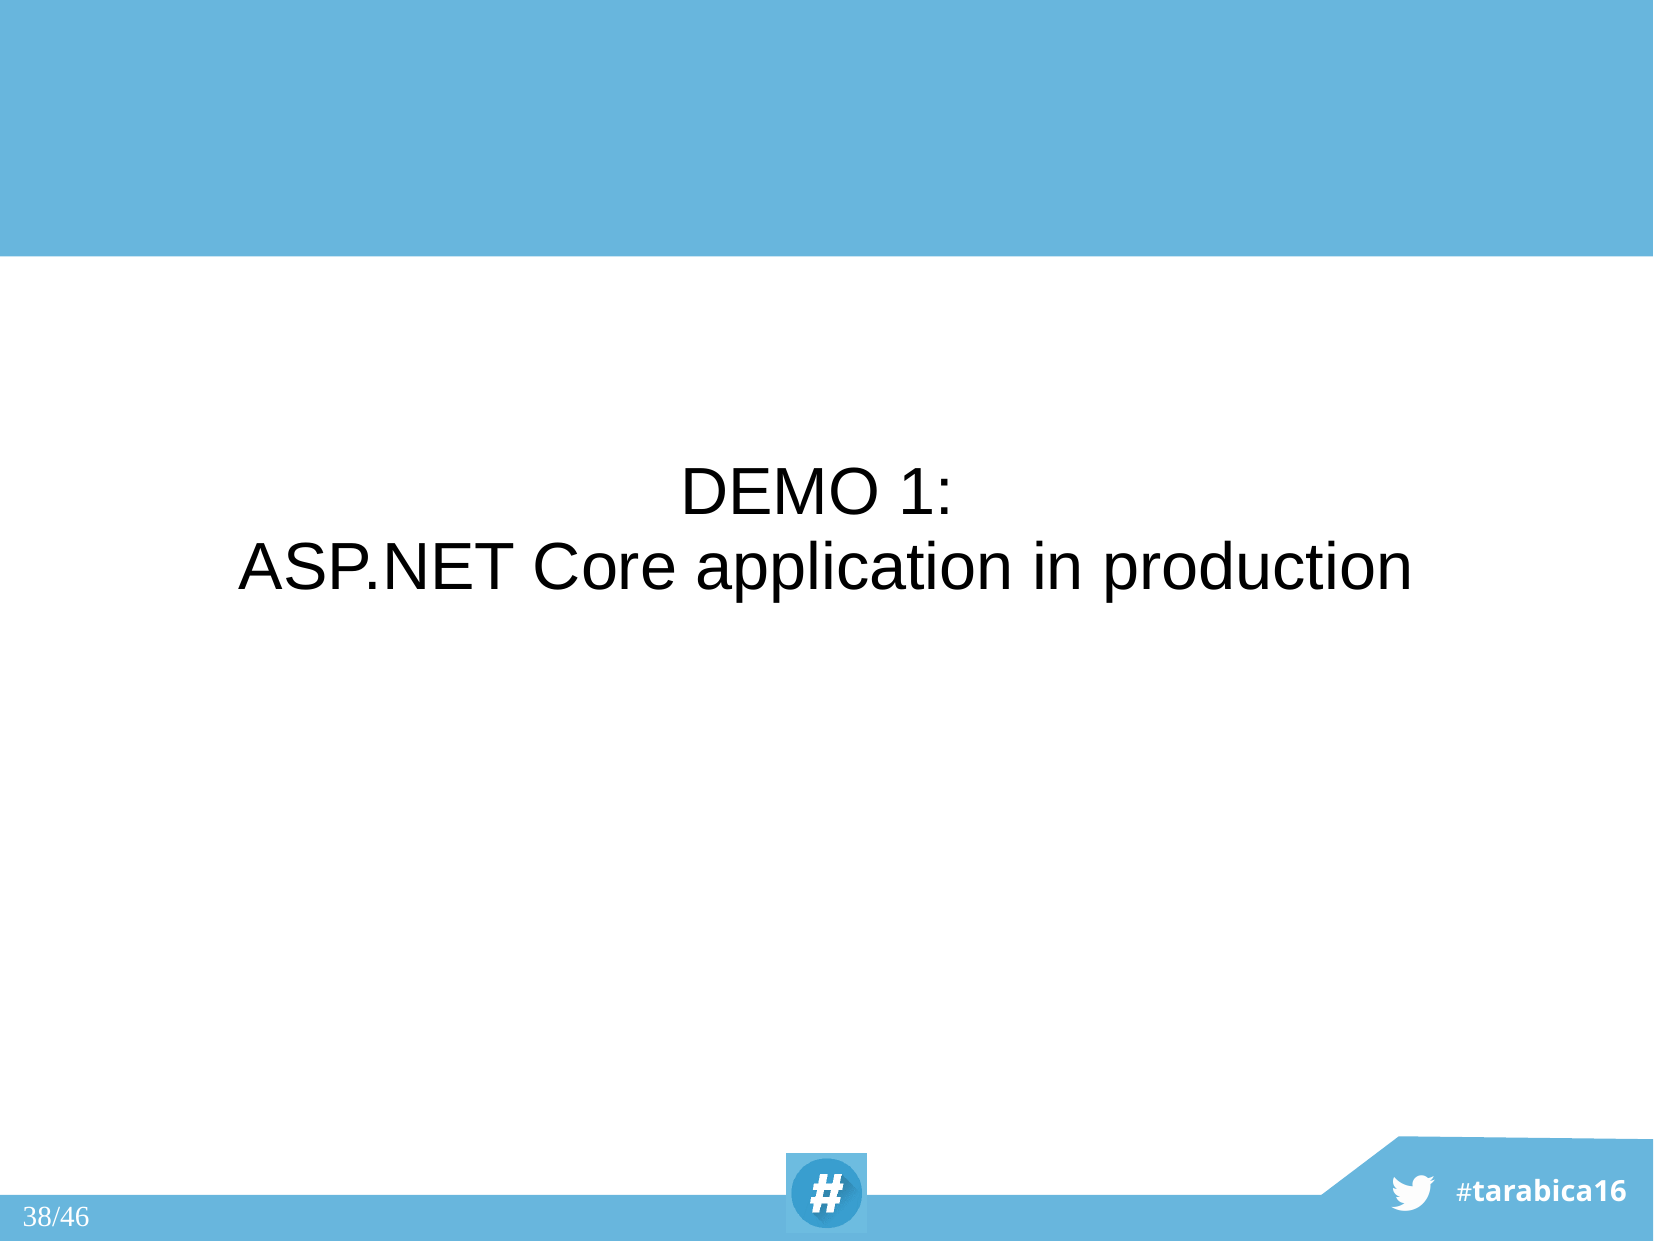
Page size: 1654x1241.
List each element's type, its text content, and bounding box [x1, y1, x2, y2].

picture [1378, 1158, 1448, 1228]
subtitle DEMO 1: ASP.NET Core application in production [53, 49, 1600, 1009]
picture [786, 1153, 867, 1233]
